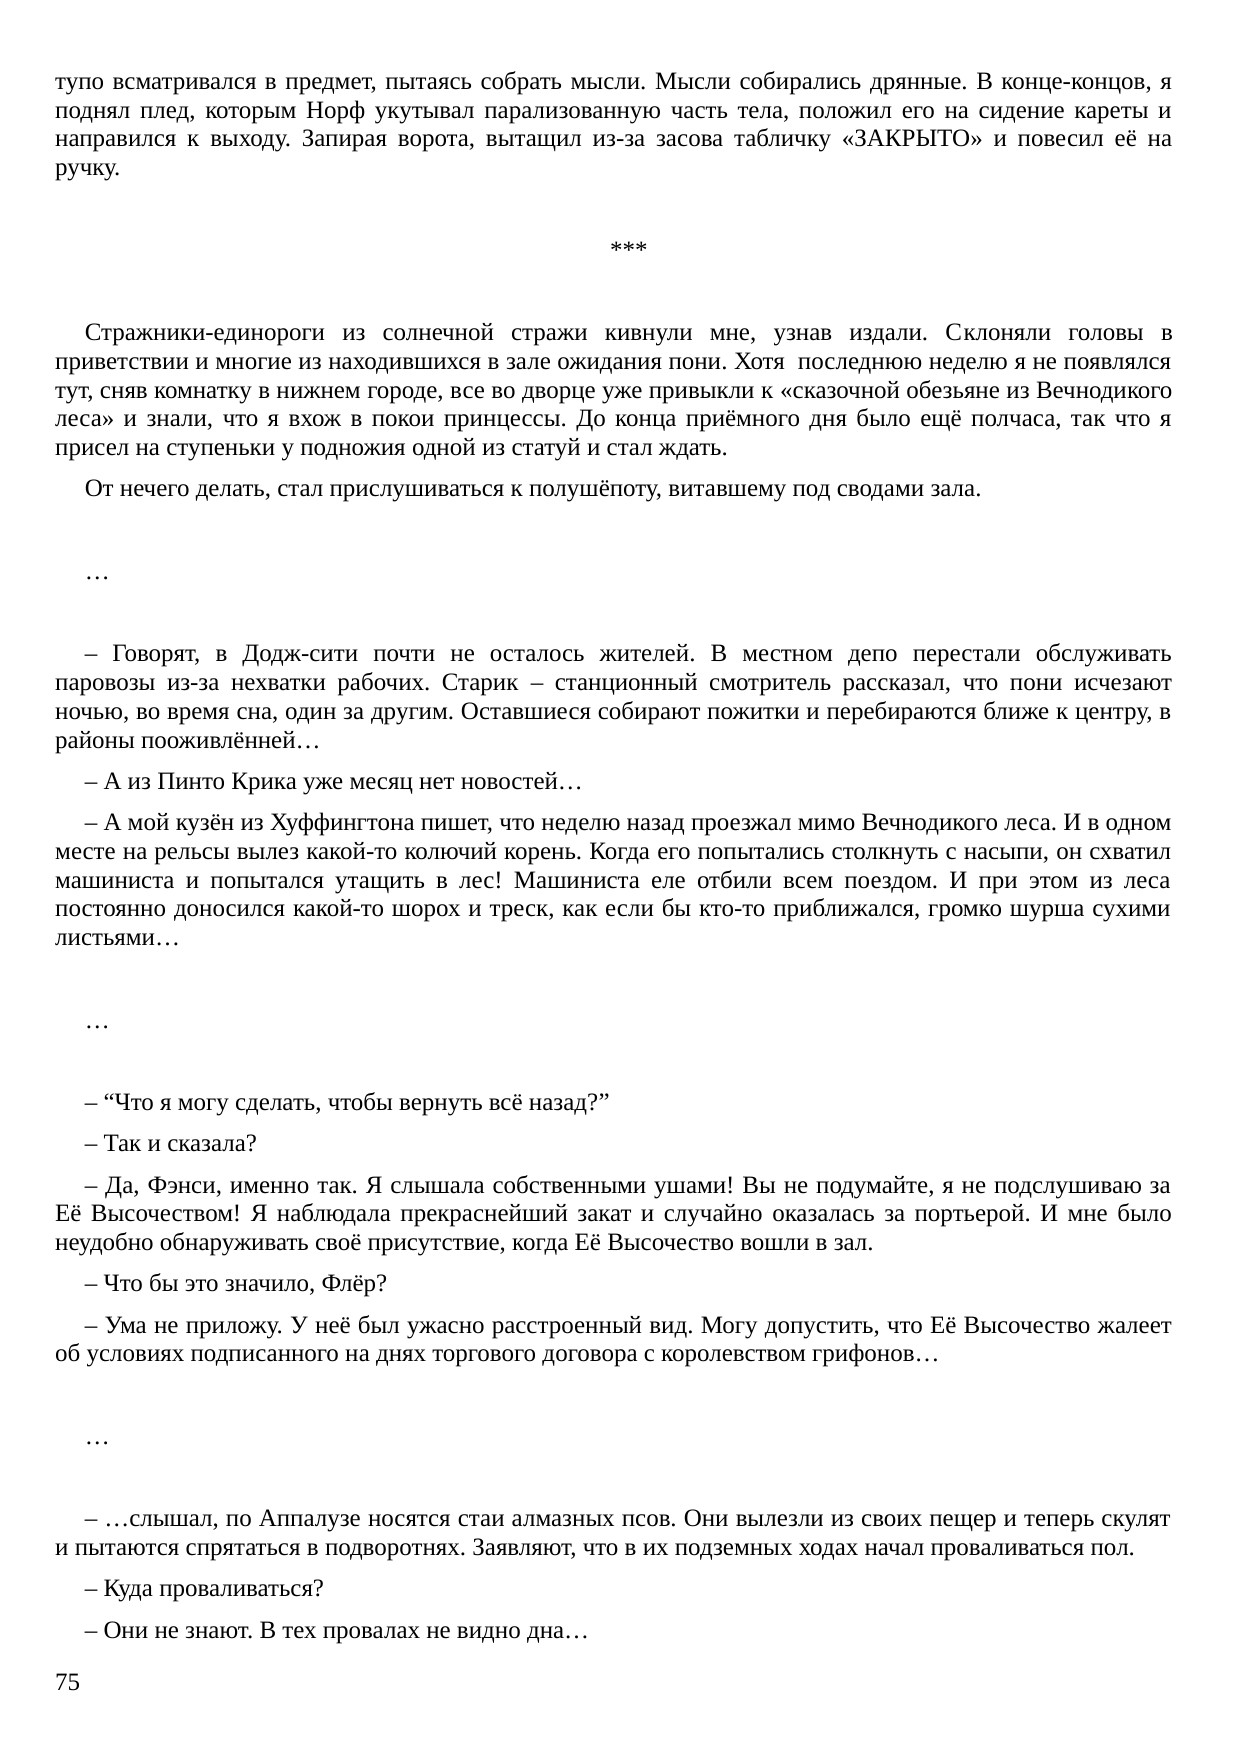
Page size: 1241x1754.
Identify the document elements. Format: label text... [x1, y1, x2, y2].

text – А мой кузён из Хуффингтона пишет, что неделю назад проезжал мимо Вечнодикого леса. И в одном месте на рельсы вылез какой-то колючий корень. Когда его попытались столкнуть с насыпи, он схватил машиниста и попытался утащить в лес! Машиниста еле отбили всем поездом. И при этом из леса постоянно доносился какой-то шорох и треск, как если бы кто-то приближался, громко шурша сухими листьями… [55, 807, 1173, 951]
text тупо всматривался в предмет, пытаясь собрать мысли. Мысли собирались дрянные. В конце-концов, я поднял плед, которым Норф укутывал парализованную часть тела, положил его на сидение кареты и направился к выходу. Запирая ворота, вытащил из-за засова табличку «ЗАКРЫТО» и повесил её на ручку. [55, 66, 1173, 181]
text *** [55, 235, 1173, 263]
text – …слышал, по Аппалузе носятся стаи алмазных псов. Они вылезли из своих пещер и теперь скулят и пытаются спрятаться в подворотнях. Заявляют, что в их подземных ходах начал проваливаться пол. [55, 1503, 1173, 1561]
text – Ума не приложу. У неё был ужасно расстроенный вид. Могу допустить, что Её Высочество жалеет об условиях подписанного на днях торгового договора с королевством грифонов… [55, 1310, 1173, 1367]
text От нечего делать, стал прислушиваться к полушёпоту, витавшему под сводами зала. [55, 473, 1173, 502]
text … [55, 1005, 1173, 1033]
text – Говорят, в Додж-сити почти не осталось жителей. В местном депо перестали обслуживать паровозы из-за нехватки рабочих. Старик – станционный смотритель рассказал, что пони исчезают ночью, во время сна, один за другим. Оставшиеся собирают пожитки и перебираются ближе к центру, в районы пооживлённей… [55, 638, 1173, 753]
text … [55, 1421, 1173, 1450]
text – Они не знают. В тех провалах не видно дна… [55, 1615, 1173, 1643]
text – Что бы это значило, Флёр? [55, 1268, 1173, 1297]
text – А из Пинто Крика уже месяц нет новостей… [55, 766, 1173, 795]
text – Да, Фэнси, именно так. Я слышала собственными ушами! Вы не подумайте, я не подслушиваю за Её Высочеством! Я наблюдала прекраснейший закат и случайно оказалась за портьерой. И мне было неудобно обнаруживать своё присутствие, когда Её Высочество вошли в зал. [55, 1170, 1173, 1256]
text – Куда проваливаться? [55, 1573, 1173, 1602]
text … [55, 556, 1173, 585]
text Стражники-единороги из солнечной стражи кивнули мне, узнав издали. Склоняли головы в приветствии и многие из находившихся в зале ожидания пони. Хотя последнюю неделю я не появлялся тут, сняв комнатку в нижнем городе, все во дворце уже привыкли к «сказочной обезьяне из Вечнодикого леса» и знали, что я вхож в покои принцессы. До конца приёмного дня было ещё полчаса, так что я присел на ступеньки у подножия одной из статуй и стал ждать. [55, 317, 1173, 461]
text – “Что я могу сделать, чтобы вернуть всё назад?” [55, 1087, 1173, 1116]
text – Так и сказала? [55, 1128, 1173, 1157]
